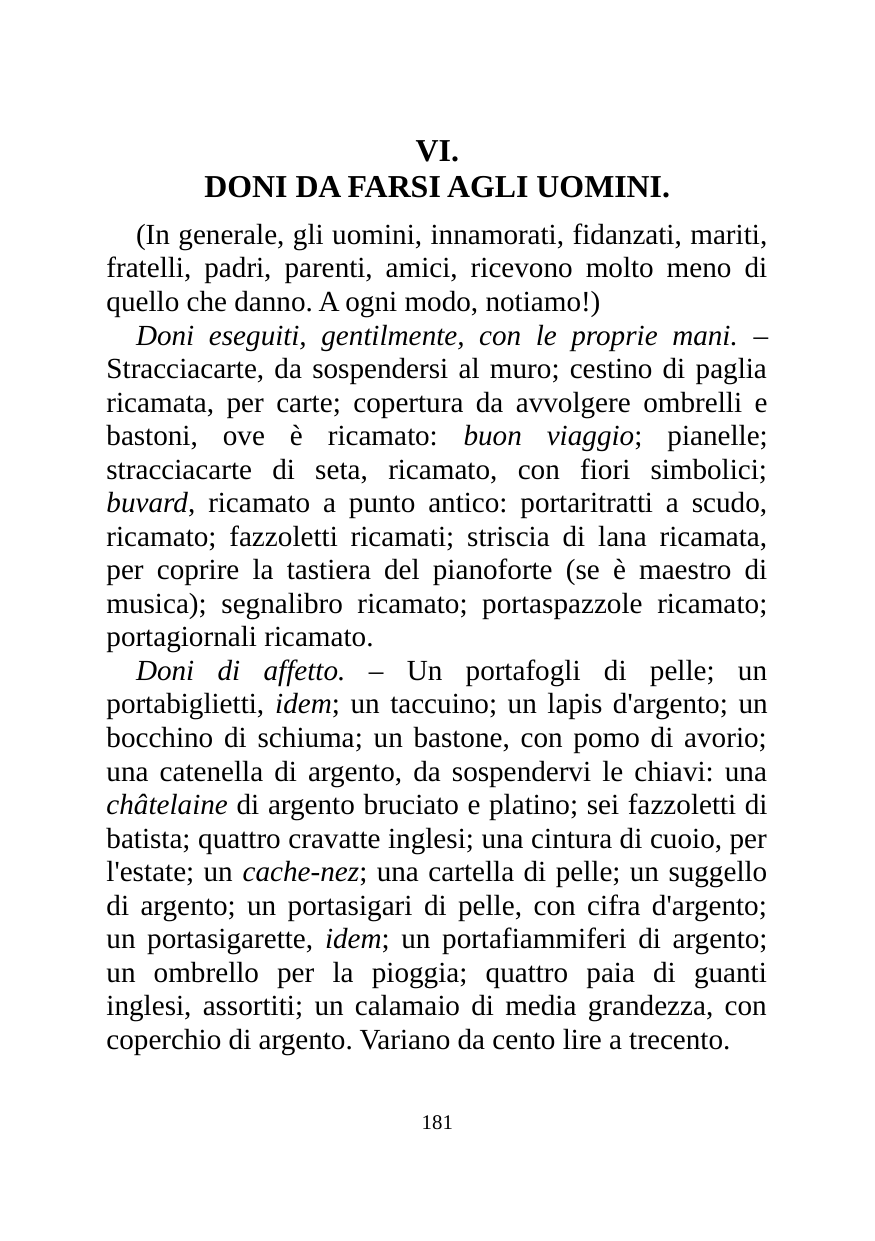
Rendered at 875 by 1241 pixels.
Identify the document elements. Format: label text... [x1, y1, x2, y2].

text Doni eseguiti, gentilmente, con le proprie mani. – Stracciacarte, da sospendersi al muro; cestino di paglia ricamata, per carte; copertura da avvolgere ombrelli e bastoni, ove è ricamato: buon viaggio; pianelle; stracciacarte di seta, ricamato, con fiori simbolici; buvard, ricamato a punto antico: portaritratti a scudo, ricamato; fazzoletti ricamati; striscia di lana ricamata, per coprire la tastiera del pianoforte (se è maestro di musica); segnalibro ricamato; portaspazzole ricamato; portagiornali ricamato. [106, 318, 768, 653]
text Doni di affetto. – Un portafogli di pelle; un portabiglietti, idem; un taccuino; un lapis d'argento; un bocchino di schiuma; un bastone, con pomo di avorio; una catenella di argento, da sospendervi le chiavi: una châtelaine di argento bruciato e platino; sei fazzoletti di batista; quattro cravatte inglesi; una cintura di cuoio, per l'estate; un cache-nez; una cartella di pelle; un suggello di argento; un portasigari di pelle, con cifra d'argento; un portasigarette, idem; un portafiammiferi di argento; un ombrello per la pioggia; quattro paia di guanti inglesi, assortiti; un calamaio di media grandezza, con coperchio di argento. Variano da cento lire a trecento. [106, 653, 768, 1056]
subtitle VI. DONI DA FARSI AGLI UOMINI. [106, 131, 768, 204]
text (In generale, gli uomini, innamorati, fidanzati, mariti, fratelli, padri, parenti, amici, ricevono molto meno di quello che danno. A ogni modo, notiamo!) [106, 217, 768, 318]
